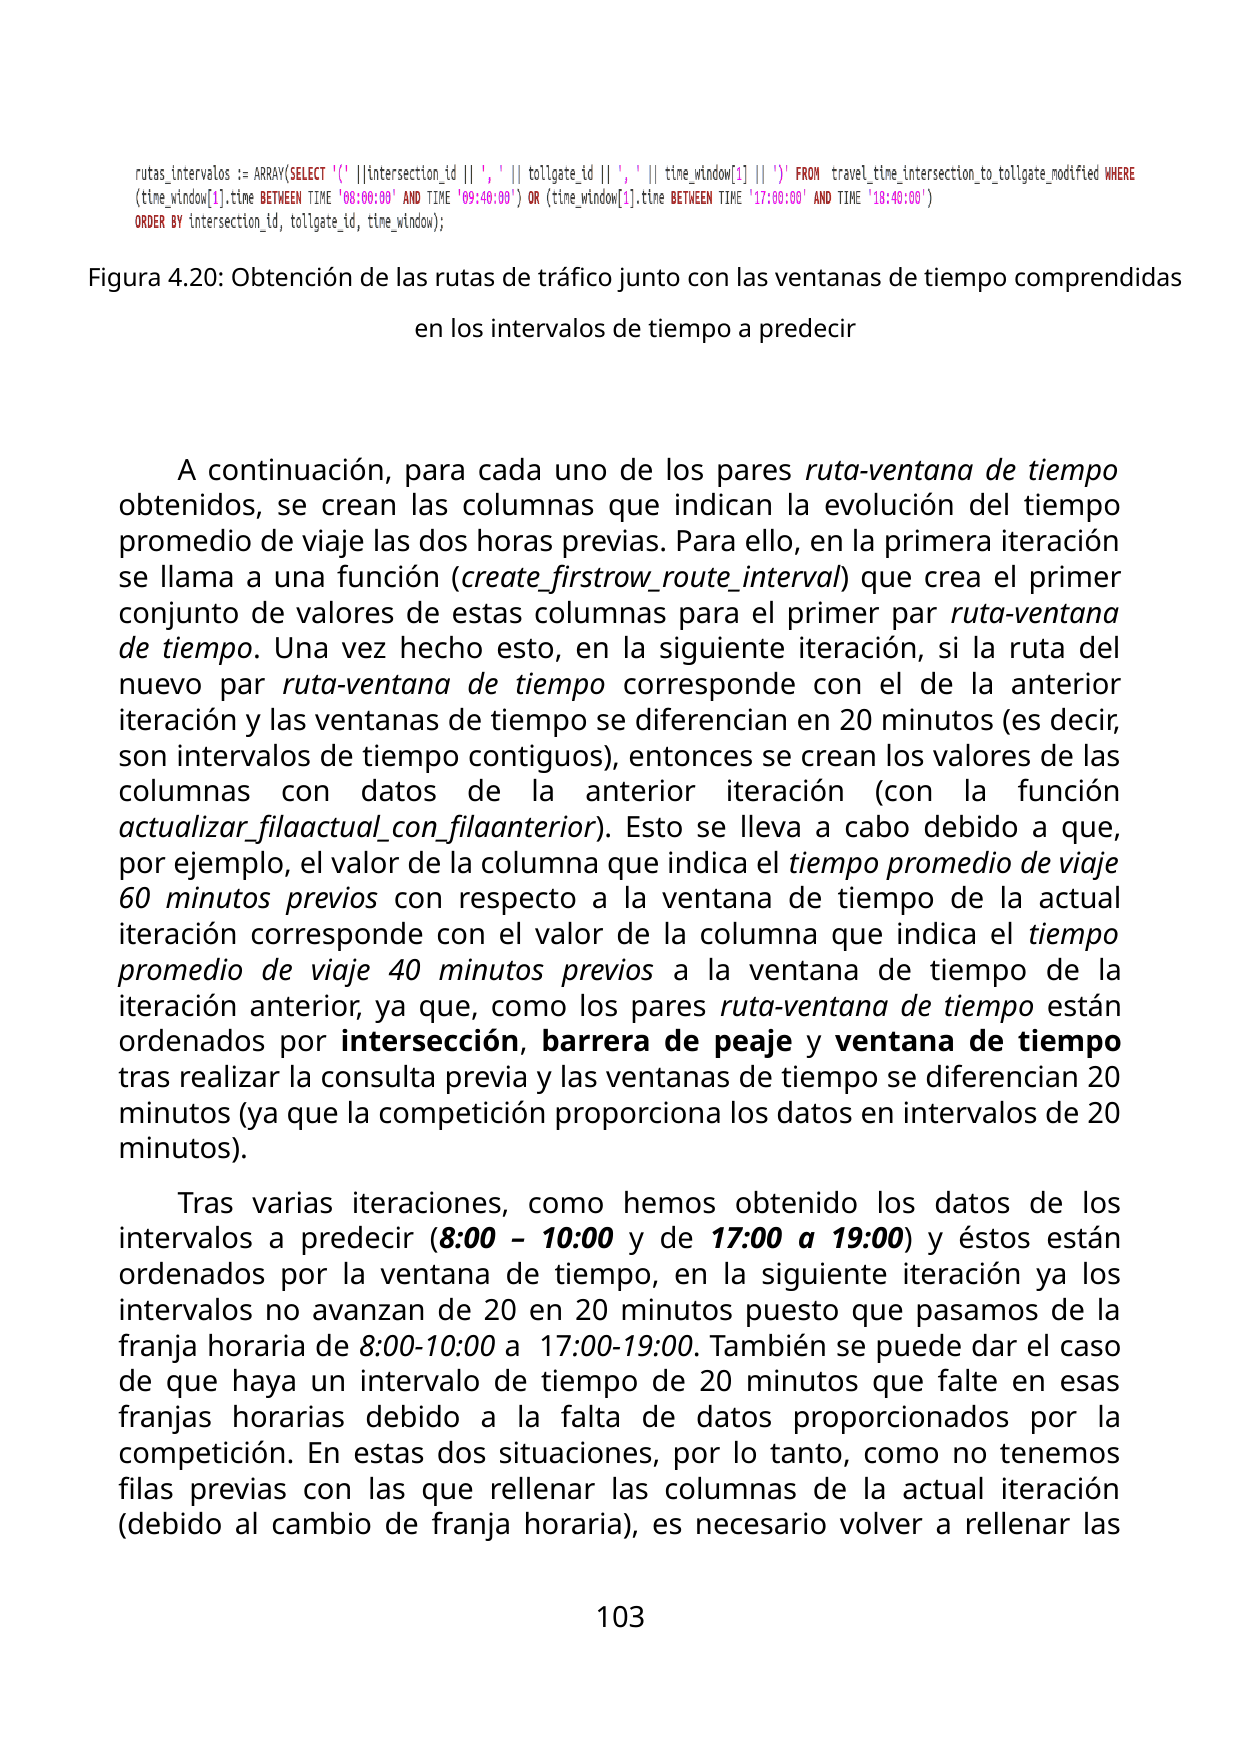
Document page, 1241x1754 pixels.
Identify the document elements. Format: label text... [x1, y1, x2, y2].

text Figura 4.20: Obtención de las rutas de tráfico junto con las ventanas de tiempo comprendidas en los intervalos de tiempo a predecir [87, 152, 1183, 344]
picture [133, 152, 1138, 243]
text A continuación, para cada uno de los pares ruta-ventana de tiempo obtenidos, se crean las columnas que indican la evolución del tiempo promedio de viaje las dos horas previas. Para ello, en la primera iteración se llama a una función (create_firstrow_route_interval) que crea el primer conjunto de valores de estas columnas para el primer par ruta-ventana de tiempo. Una vez hecho esto, en la siguiente iteración, si la ruta del nuevo par ruta-ventana de tiempo corresponde con el de la anterior iteración y las ventanas de tiempo se diferencian en 20 minutos (es decir, son intervalos de tiempo contiguos), entonces se crean los valores de las columnas con datos de la anterior iteración (con la función actualizar_filaactual_con_filaanterior). Esto se lleva a cabo debido a que, por ejemplo, el valor de la columna que indica el tiempo promedio de viaje 60 minutos previos con respecto a la ventana de tiempo de la actual iteración corresponde con el valor de la columna que indica el tiempo promedio de viaje 40 minutos previos a la ventana de tiempo de la iteración anterior, ya que, como los pares ruta-ventana de tiempo están ordenados por intersección, barrera de peaje y ventana de tiempo tras realizar la consulta previa y las ventanas de tiempo se diferencian 20 minutos (ya que la competición proporciona los datos en intervalos de 20 minutos). [118, 449, 1122, 1167]
text Tras varias iteraciones, como hemos obtenido los datos de los intervalos a predecir (8:00 – 10:00 y de 17:00 a 19:00) y éstos están ordenados por la ventana de tiempo, en la siguiente iteración ya los intervalos no avanzan de 20 en 20 minutos puesto que pasamos de la franja horaria de 8:00-10:00 a 17:00-19:00. También se puede dar el caso de que haya un intervalo de tiempo de 20 minutos que falte en esas franjas horarias debido a la falta de datos proporcionados por la competición. En estas dos situaciones, por lo tanto, como no tenemos filas previas con las que rellenar las columnas de la actual iteración (debido al cambio de franja horaria), es necesario volver a rellenar las [118, 1182, 1122, 1543]
